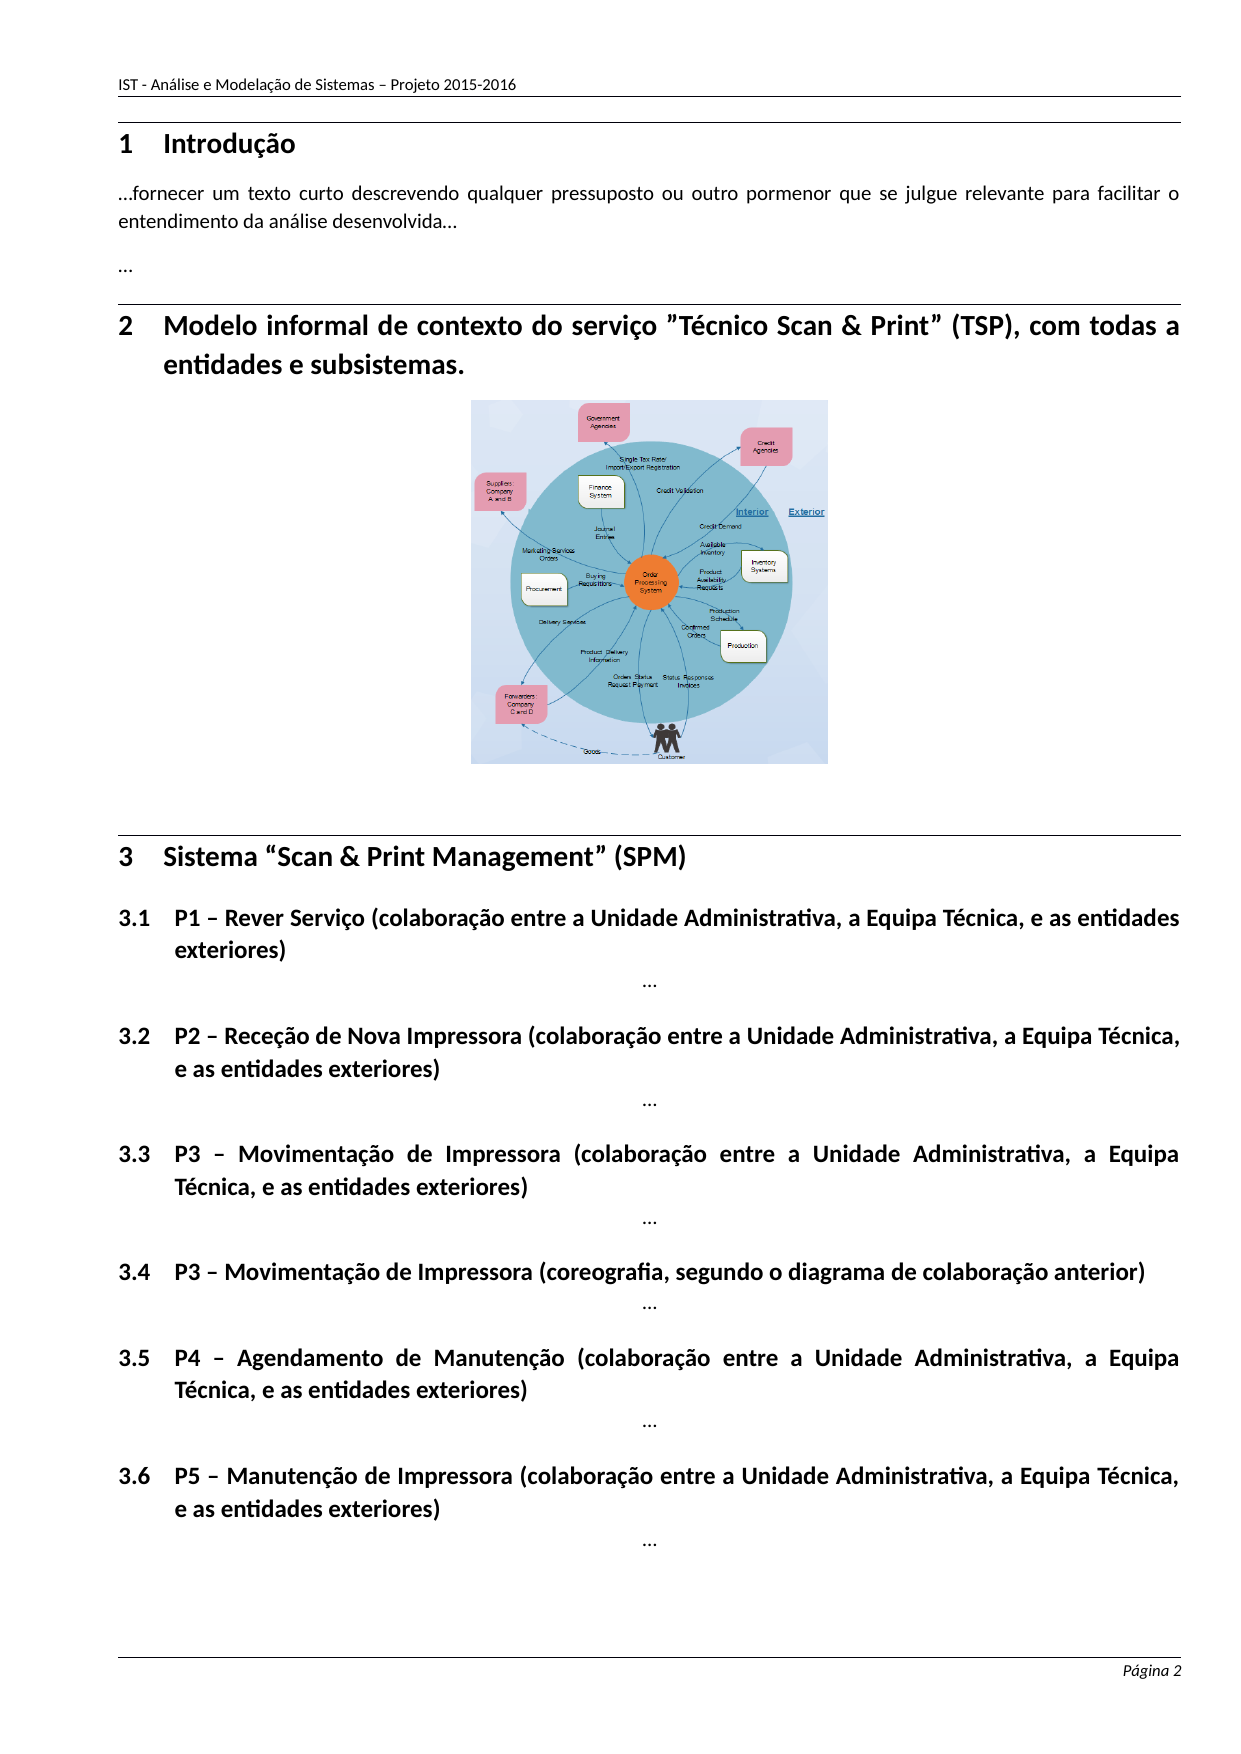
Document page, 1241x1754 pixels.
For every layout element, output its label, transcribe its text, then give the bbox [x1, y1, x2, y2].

list Sistema “Scan & Print Management” (SPM) [118, 836, 1181, 874]
text … [118, 967, 1181, 993]
picture [471, 400, 828, 764]
list Modelo informal de contexto do serviço ”Técnico Scan & Print” (TSP), com todas a entidades e subsistemas. [118, 305, 1181, 382]
text … [118, 1204, 1181, 1229]
text … [118, 1289, 1181, 1315]
list P3 – Movimentação de Impressora (colaboração entre a Unidade Administrativa, a Equipa Técnica, e as entidades exteriores) [118, 1138, 1181, 1202]
list Introdução [118, 123, 1181, 161]
text … [118, 1526, 1181, 1551]
text …fornecer um texto curto descrevendo qualquer pressuposto ou outro pormenor que se julgue relevante para facilitar o entendimento da análise desenvolvida… [118, 181, 1181, 233]
list P2 – Receção de Nova Impressora (colaboração entre a Unidade Administrativa, a Equipa Técnica, e as entidades exteriores) [118, 1020, 1181, 1083]
list P3 – Movimentação de Impressora (coreografia, segundo o diagrama de colaboração anterior) [118, 1256, 1181, 1287]
text … [118, 1086, 1181, 1111]
list P4 – Agendamento de Manutenção (colaboração entre a Unidade Administrativa, a Equipa Técnica, e as entidades exteriores) [118, 1342, 1181, 1405]
text … [118, 1407, 1181, 1433]
list P1 – Rever Serviço (colaboração entre a Unidade Administrativa, a Equipa Técnica, e as entidades exteriores) [118, 902, 1181, 965]
text … [118, 252, 1181, 277]
list P5 – Manutenção de Impressora (colaboração entre a Unidade Administrativa, a Equipa Técnica, e as entidades exteriores) [118, 1460, 1181, 1523]
